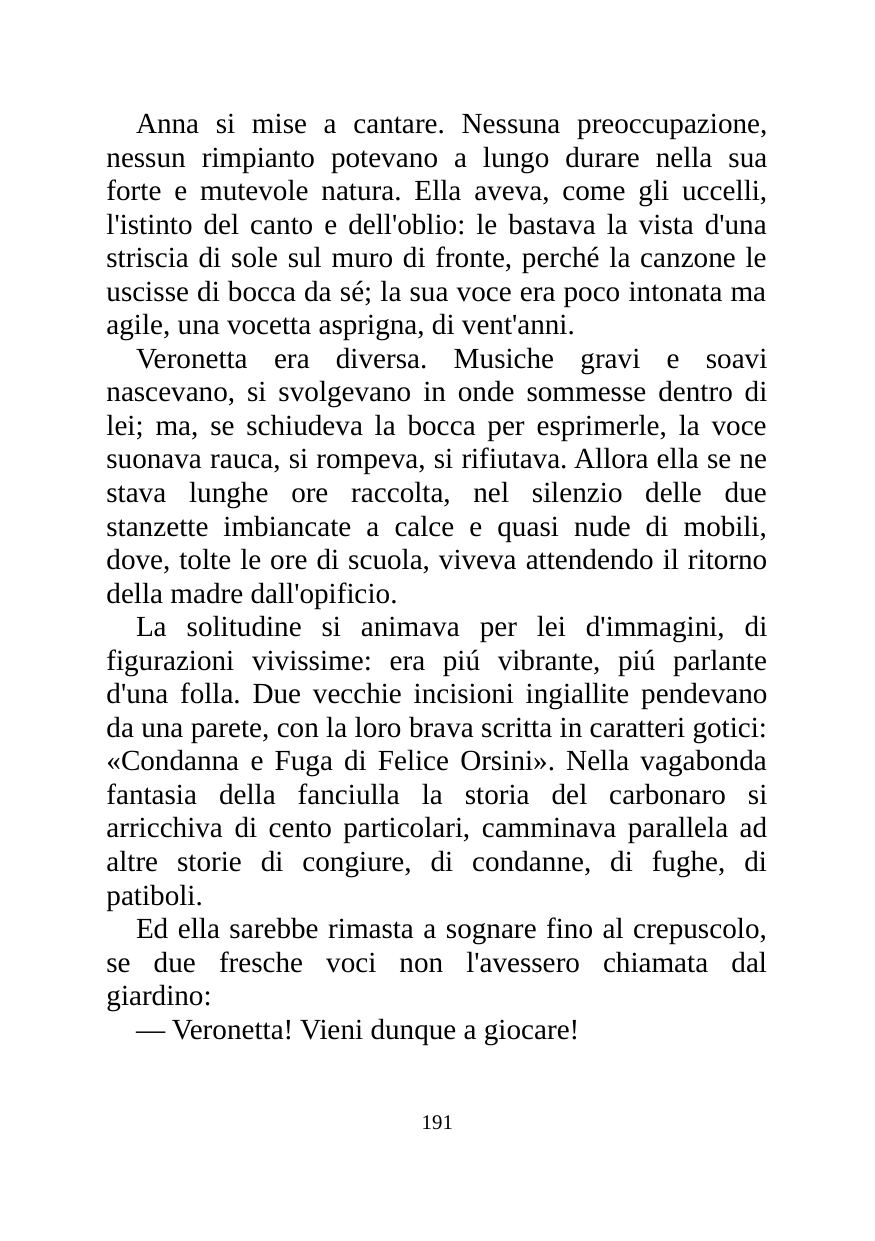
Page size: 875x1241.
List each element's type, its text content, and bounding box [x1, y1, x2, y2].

text Veronetta era diversa. Musiche gravi e soavi nascevano, si svolgevano in onde sommesse dentro di lei; ma, se schiudeva la bocca per esprimerle, la voce suonava rauca, si rompeva, si rifiutava. Allora ella se ne stava lunghe ore raccolta, nel silenzio delle due stanzette imbiancate a calce e quasi nude di mobili, dove, tolte le ore di scuola, viveva attendendo il ritorno della madre dall'opificio. [106, 341, 768, 609]
text — Veronetta! Vieni dunque a giocare! [106, 1012, 768, 1045]
text Ed ella sarebbe rimasta a sognare fino al crepuscolo, se due fresche voci non l'avessero chiamata dal giardino: [106, 911, 768, 1012]
text La solitudine si animava per lei d'immagini, di figurazioni vivissime: era piú vibrante, piú parlante d'una folla. Due vecchie incisioni ingiallite pendevano da una parete, con la loro brava scritta in caratteri gotici: «Condanna e Fuga di Felice Orsini». Nella vagabonda fantasia della fanciulla la storia del carbonaro si arricchiva di cento particolari, camminava parallela ad altre storie di congiure, di condanne, di fughe, di patiboli. [106, 609, 768, 911]
text Anna si mise a cantare. Nessuna preoccupazione, nessun rimpianto potevano a lungo durare nella sua forte e mutevole natura. Ella aveva, come gli uccelli, l'istinto del canto e dell'oblio: le bastava la vista d'una striscia di sole sul muro di fronte, perché la canzone le uscisse di bocca da sé; la sua voce era poco intonata ma agile, una vocetta asprigna, di vent'anni. [106, 106, 768, 341]
